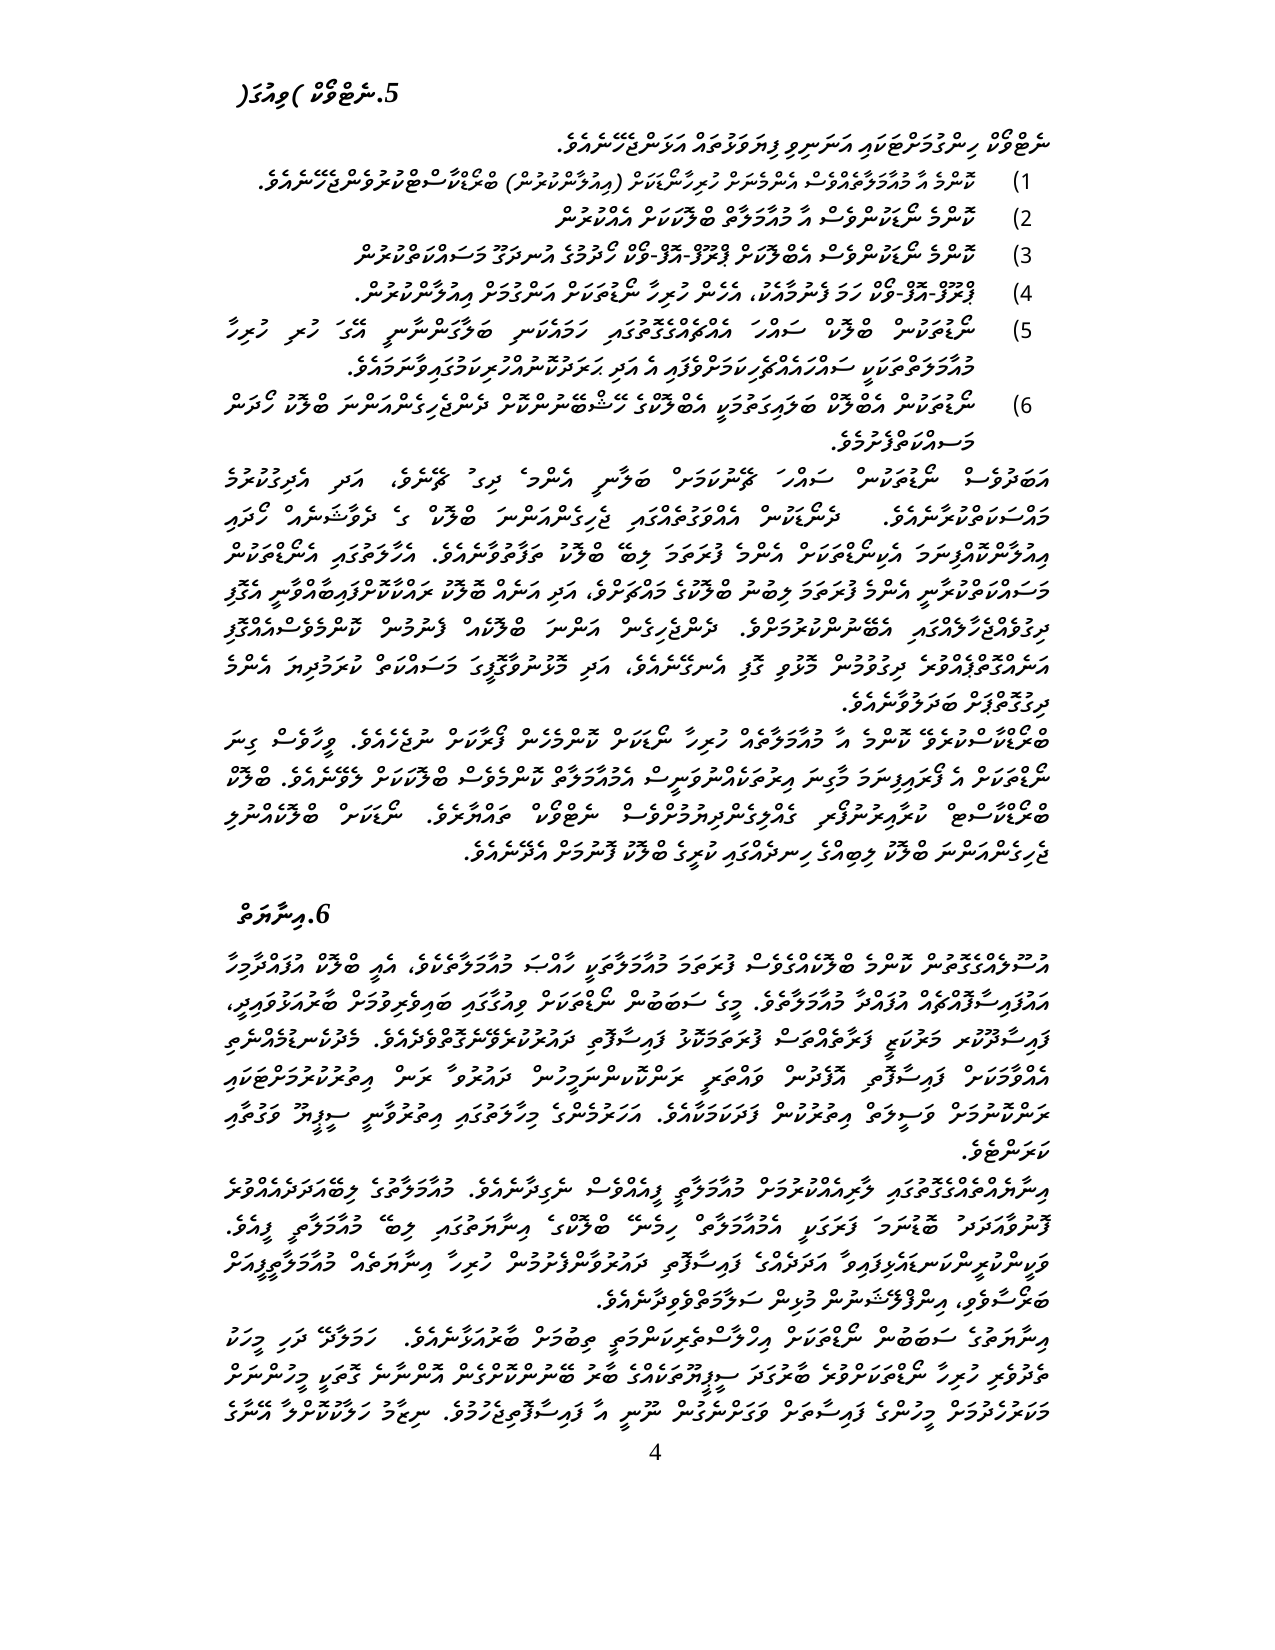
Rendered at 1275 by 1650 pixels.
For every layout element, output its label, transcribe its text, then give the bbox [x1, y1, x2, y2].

text އިނާޔަތުގެ ސަބަބުން ނޯޑްތަކަށް އިހްލާސްތެރިކަންމަތީ ތިބުމަށް ބާރުއަޅާނެއެވެ. ހަމަލާދޭ ދަހި މީހަކު ތެދުވެރި ހުރިހާ ނޯޑްތަކަށްވުރެ ބާރުގަދަ ސީޕީޔޫތަކެއްގެ ބާރު ބޭނުންކޮށްގެން އޮންނާނެ ގޮތަކީ މީހުންނަށް މަކަރުހެދުމަށް މީހުންގެ ފައިސާތަށް ވަގަށްނެގުން ނޫނީ އާ ފައިސާފޮތިޖެހުމުވެ. ނިޒާމު ހަލާކުކޮށްލާ އޭނާގެ [225, 1319, 1050, 1431]
list ނޯޑުތަކުން ބްލޮކް ސައްހަ އެއްޗެއްގެގޮތުގައި ހަމައެކަނި ބަލާގަންނާނީ އޭގަ ހުރި ހުރިހާ މުއާމަލަތްތަކަކީ ސައްހައެއްޗެހިކަމަށްވެފައި އެ އަދި ޙަރަދުކޮނުއްހުރިކަމުގައިވާނަމައެވެ. [225, 312, 1012, 386]
text އަބަދުވެސް ނޯޑުތަކުން ސައްހަ ޗޭނުކަމަށް ބަލާނީ އެންމެ ދިގު ޗޭނެވެ، އަދި އެދިގުކުރުމެ މައްސަކަތްކުރާނެއެވެ. ދެނޯޑަކުން އެއްވަގުތެއްގައި ޖެހިގެންއަންނަ ބްލޮކް ގެ ދެވާޝަނެއް ހޯދައި އިއުލާންކޮއްފިނަމަ އެކިނޯޑްތަކަށް އެންމެ ފުރަތަމަ ލިބޭ ބްލޮކު ތަފާތުވާނެއެވެ. އެހާލަތުގައި އެނޯޑްތަކުން މަސައްކަތްކުރާނީ އެންމެ ފުރަތަމަ ލިބުނު ބްލޮކުގެ މައްޗަށްވެ، އަދި އަނެއް ބޮލޮކު ރައްކާކޮށްފައިބާއްވާނީ އެގޮފި ދިގުވެއްޖެހާލެއްގައި އެބޭނުންކުރުމަށްވެ. ދެންޖެހިގެން އަންނަ ބްލޮކެއް ފެނުމުން ކޮންމެވެސްއެއްގޮފި އަނެއްގޮތްޕެއްވުރެ ދިގުވުމުން މޮޅުވި ގޮފި އެނގޭނެއެވެ، އަދި މޮޅުނުވާގޮފީގަ މަސައްކަތް ކުރަމުދިޔަ އެންމެ ދިގުގޮތްޕަށް ބަދަލުވާނެއެވެ. [225, 461, 1050, 722]
text ނެޓްވޯކް ހިންގުމަށްޓަކައި އަނަނިވި ފިޔަވަޅުތައް އަޅަންޖެހޭނެއެވެ. [225, 125, 1050, 163]
list ކޮންމެ ނޯޑަކުންވެސް އާ މުއާމަލާތް ބްލޮކަކަށް އެއްކުރުން [225, 200, 1012, 237]
list ޕްރޫފް-އޮފް-ވޯކް ހަމަ ފެނުމާއެކު، އެހެން ހުރިހާ ނޯޑުތަކަށް އަންގުމަށް އިއުލާންކުރުން. [225, 274, 1012, 312]
text އުސޫލެއްގެގޮތުން ކޮންމެ ބްލޮކެއްގެވެސް ފުރަތަމަ މުއާމަލާތަކީ ހާއްޞަ މުއާމަލާތެކެވެ، އެއީ ބްލޮކް އުފައްދާމިހާ އައުފައިސާފޮއްޗެއް އުފައްދާ މުއާމަލާތެވެ. މީގެ ސަބަބުން ނޯޑްތަކަށް ވިއުގާގައި ބައިވެރިވުމަށް ބާރުއަޅުވައިދީ، ފައިސާދޫކުރ މަރުކަޒީ ފަރާތެއްތަސް ފުރަތަމަކޮޅު ފައިސާފޮތި ދައުރުކުރެވޭނެގޮތްވެދެއެވެ. މެދުކެނޑުމެއްނެތި އެއްވާމަކަށް ފައިސާފޮތި އޮފެދުން ވައްތަރީ ރަންކޮކންނަމީހުން ދައުރުވާ ރަން އިތުރުކުރުމަށްޓަކައި ރަންކޮނުމަށް ވަސީލަތް އިތުރުކުން ފަދަކަމަކާއެވެ. އަހަރުމެންގެ މިހާލަތުގައި އިތުރުވާނީ ސީޕީޔޫ ވަގުތާއި ކަރަންޓެވެ. [225, 946, 1050, 1170]
text ބްރޯޑްކާސްކުރެވޭ ކޮންމެ އާ މުއާމަލާތެއް ހުރިހާ ނޯޑަކަށް ކޮންމެހެން ފޯރާކަށް ނުޖެހެއެވެ. ވީހާވެސް ގިނަ ނޯޑްތަކަށް އެ ފޯރައިފިނަމަ މާގިނަ އިރުތަކެއްނުވަނީސް އެމުއާމަލާތް ކޮންމެވެސް ބްލޮކަކަށް ލެވޭނެއެވެ. ބްލޮކް ބްރޯޑްކާސްޓް ކުރާއިރުނުފޯރި ގެއްލިގެންދިޔުމުށްވެސް ނެޓްވޯކް ތައްޔާރެވެ. ނޯޑަކަށް ބްލޮކެއްނުލި ޖެހިގެންއަންނަ ބްލޮކު ލިބިއްގެ ހިނދެއްގައި ކުރީގެ ބްލޮކު ފޮނުމަށް އެދޭނެއެވެ. [225, 722, 1050, 871]
subtitle ނެޓްވޯކް )ވިއުގަ( [237, 75, 1052, 113]
list ކޮންމެ ނޯޑަކުންވެސް އެބްލޮކަށް ޕްރޫފް-އޮފް-ވޯކް ހޯދުމުގެ އުނދަގޫ މަސައްކަތްކުރުން [225, 237, 1012, 274]
text އިނާޔެއްތެއްގެގޮތުގައި ލާރިއެއްކުރުމަށް މުއާމަލާތީ ފީއެއްވެސް ނެގިދާނެއެވެ. މުއާމަލާތުގެ ލިބޭއަދަދެއެއްވުރެ ފޮނުވާއަދަދު ބޮޑުނަމަ ފަރަގަކީ އެމުއާމަލާތް ހިމެނޭ ބްލޮކްގެ އިނާޔަތުގައި ލިބޭ މުއާމަލާތީ ފީއެވެ. ވަކީންކުރީންކަނޑައެޅިފައިވާ އަދަދެއްގެ ފައިސާފޮތި ދައުރުވާންފެށުމުން ހުރިހާ އިނާޔަތެއް މުއާމަލާތީފީއަށް ބަރޯސާވެވި، އިންފްލޭޝަނުން މުޅިން ސަލާމަތްވެވިދާނެއެވެ. [225, 1170, 1050, 1319]
subtitle އިނާޔަތް [237, 896, 1052, 934]
list ނޯޑުތަކުން އެބްލޮކް ބަލައިގަތުމަކީ އެބްލޮކްގެ ހޭޝްބޭނުންކޮށް ދެންޖެހިގެންއަންނަ ބްލޮކު ހޯދަން މަސއްކަތްފެށުމެވެ. [225, 386, 1012, 461]
list ކޮންމެ އާ މުއާމަލާތެއްވެސް އެންމެނަށް ހުރިހާނޯޑަކަށް (އިއުލާންކުރުން) ބްރޯޑްކާސްޓްކުރުވެންޖެހޭނެއެވެ. [225, 163, 1012, 200]
